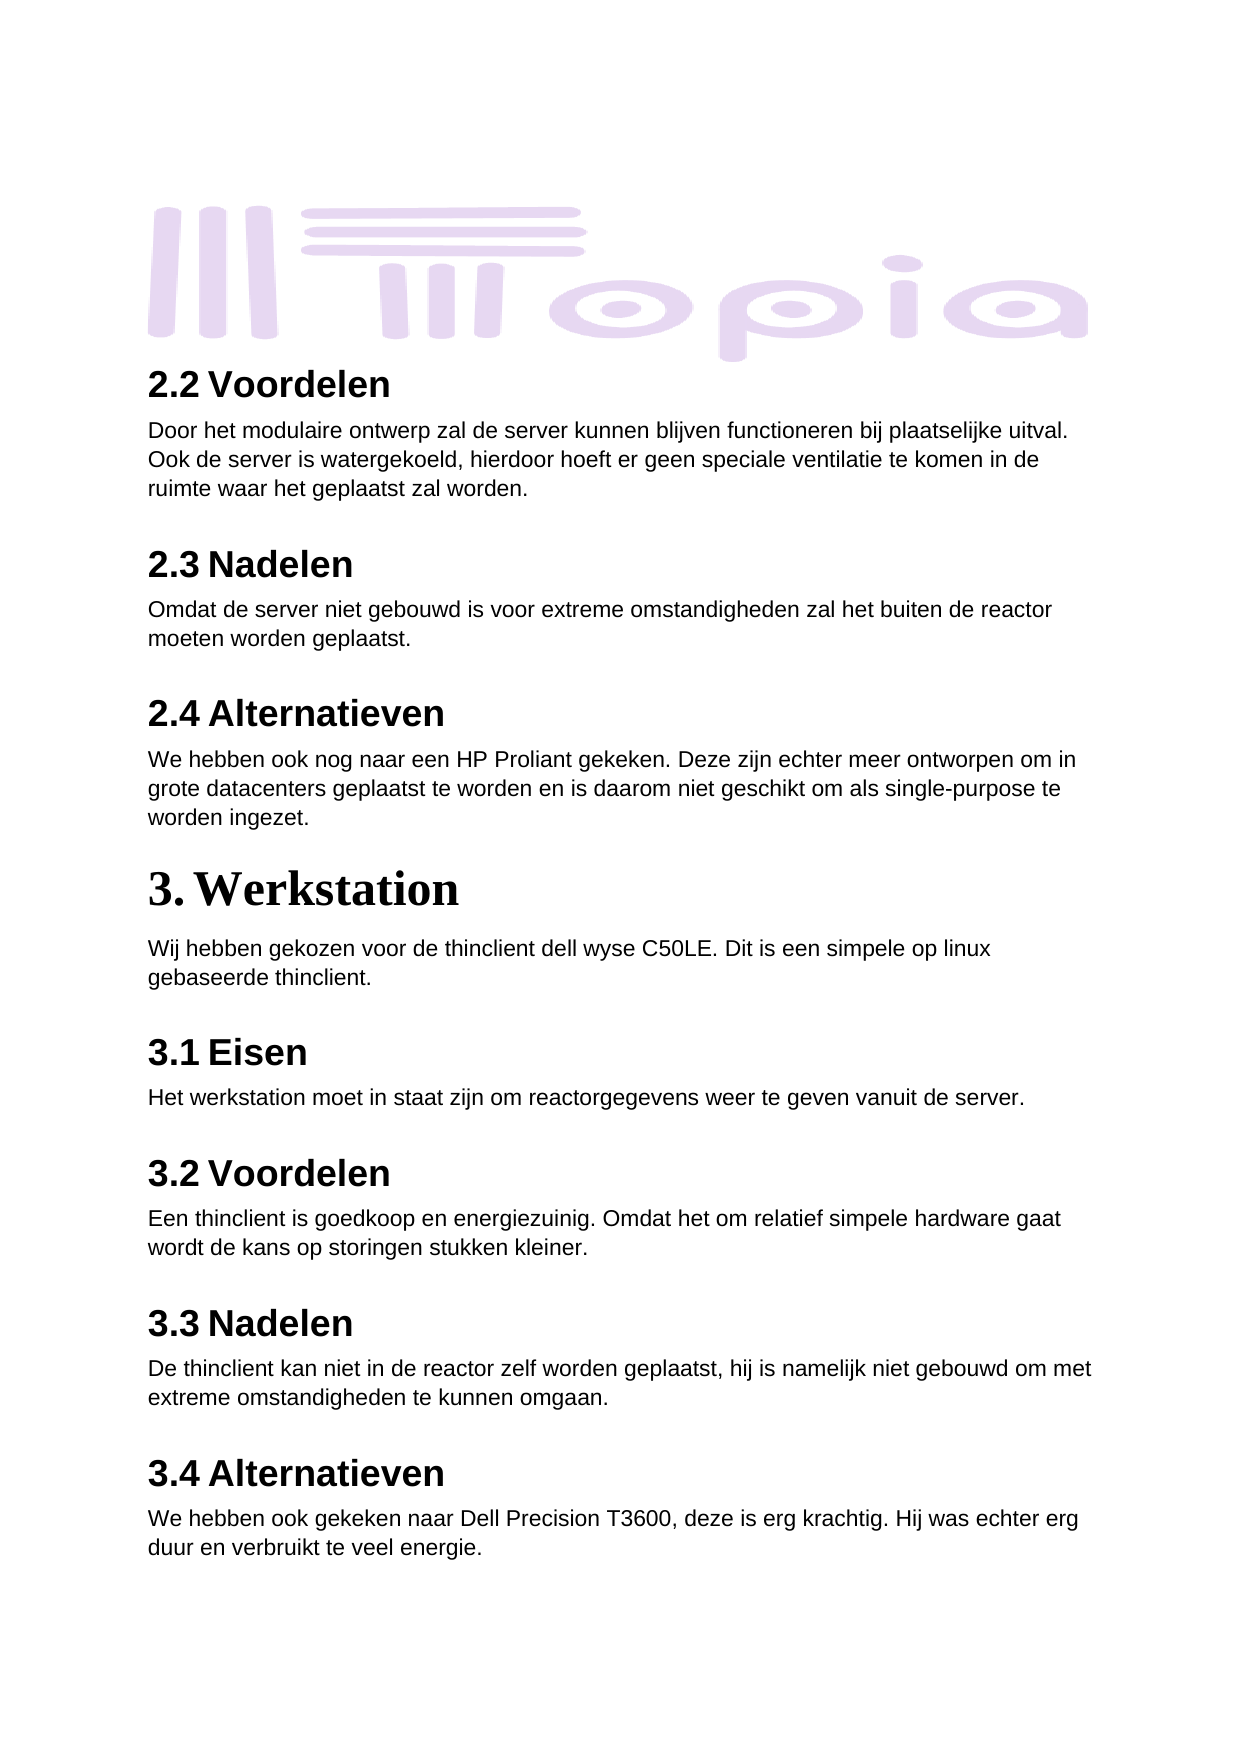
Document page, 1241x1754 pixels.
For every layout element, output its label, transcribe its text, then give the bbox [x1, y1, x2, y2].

subtitle Eisen [148, 1030, 1092, 1073]
picture [147, 205, 1093, 363]
text Omdat de server niet gebouwd is voor extreme omstandigheden zal het buiten de reactor moeten worden geplaatst. [148, 596, 1092, 651]
text Het werkstation moet in staat zijn om reactorgegevens weer te geven vanuit de server. [148, 1084, 1092, 1111]
text Wij hebben gekozen voor de thinclient dell wyse C50LE. Dit is een simpele op linux gebaseerde thinclient. [148, 934, 1092, 990]
subtitle Nadelen [148, 1301, 1092, 1344]
subtitle Alternatieven [148, 692, 1092, 735]
text Een thinclient is goedkoop en energiezuinig. Omdat het om relatief simpele hardware gaat wordt de kans op storingen stukken kleiner. [148, 1205, 1092, 1261]
text We hebben ook nog naar een HP Proliant gekeken. Deze zijn echter meer ontworpen om in grote datacenters geplaatst te worden en is daarom niet geschikt om als single-purpose te worden ingezet. [148, 746, 1092, 830]
text We hebben ook gekeken naar Dell Precision T3600, deze is erg krachtig. Hij was echter erg duur en verbruikt te veel energie. [148, 1505, 1092, 1560]
subtitle Voordelen [148, 1151, 1092, 1194]
text Door het modulaire ontwerp zal de server kunnen blijven functioneren bij plaatselijke uitval. Ook de server is watergekoeld, hierdoor hoeft er geen speciale ventilatie te komen in de ruimte waar het geplaatst zal worden. [148, 417, 1092, 501]
text De thinclient kan niet in de reactor zelf worden geplaatst, hij is namelijk niet gebouwd om met extreme omstandigheden te kunnen omgaan. [148, 1355, 1092, 1411]
subtitle Voordelen [148, 363, 1092, 406]
subtitle Alternatieven [148, 1451, 1092, 1494]
subtitle Werkstation [148, 858, 1092, 916]
subtitle Nadelen [148, 542, 1092, 585]
